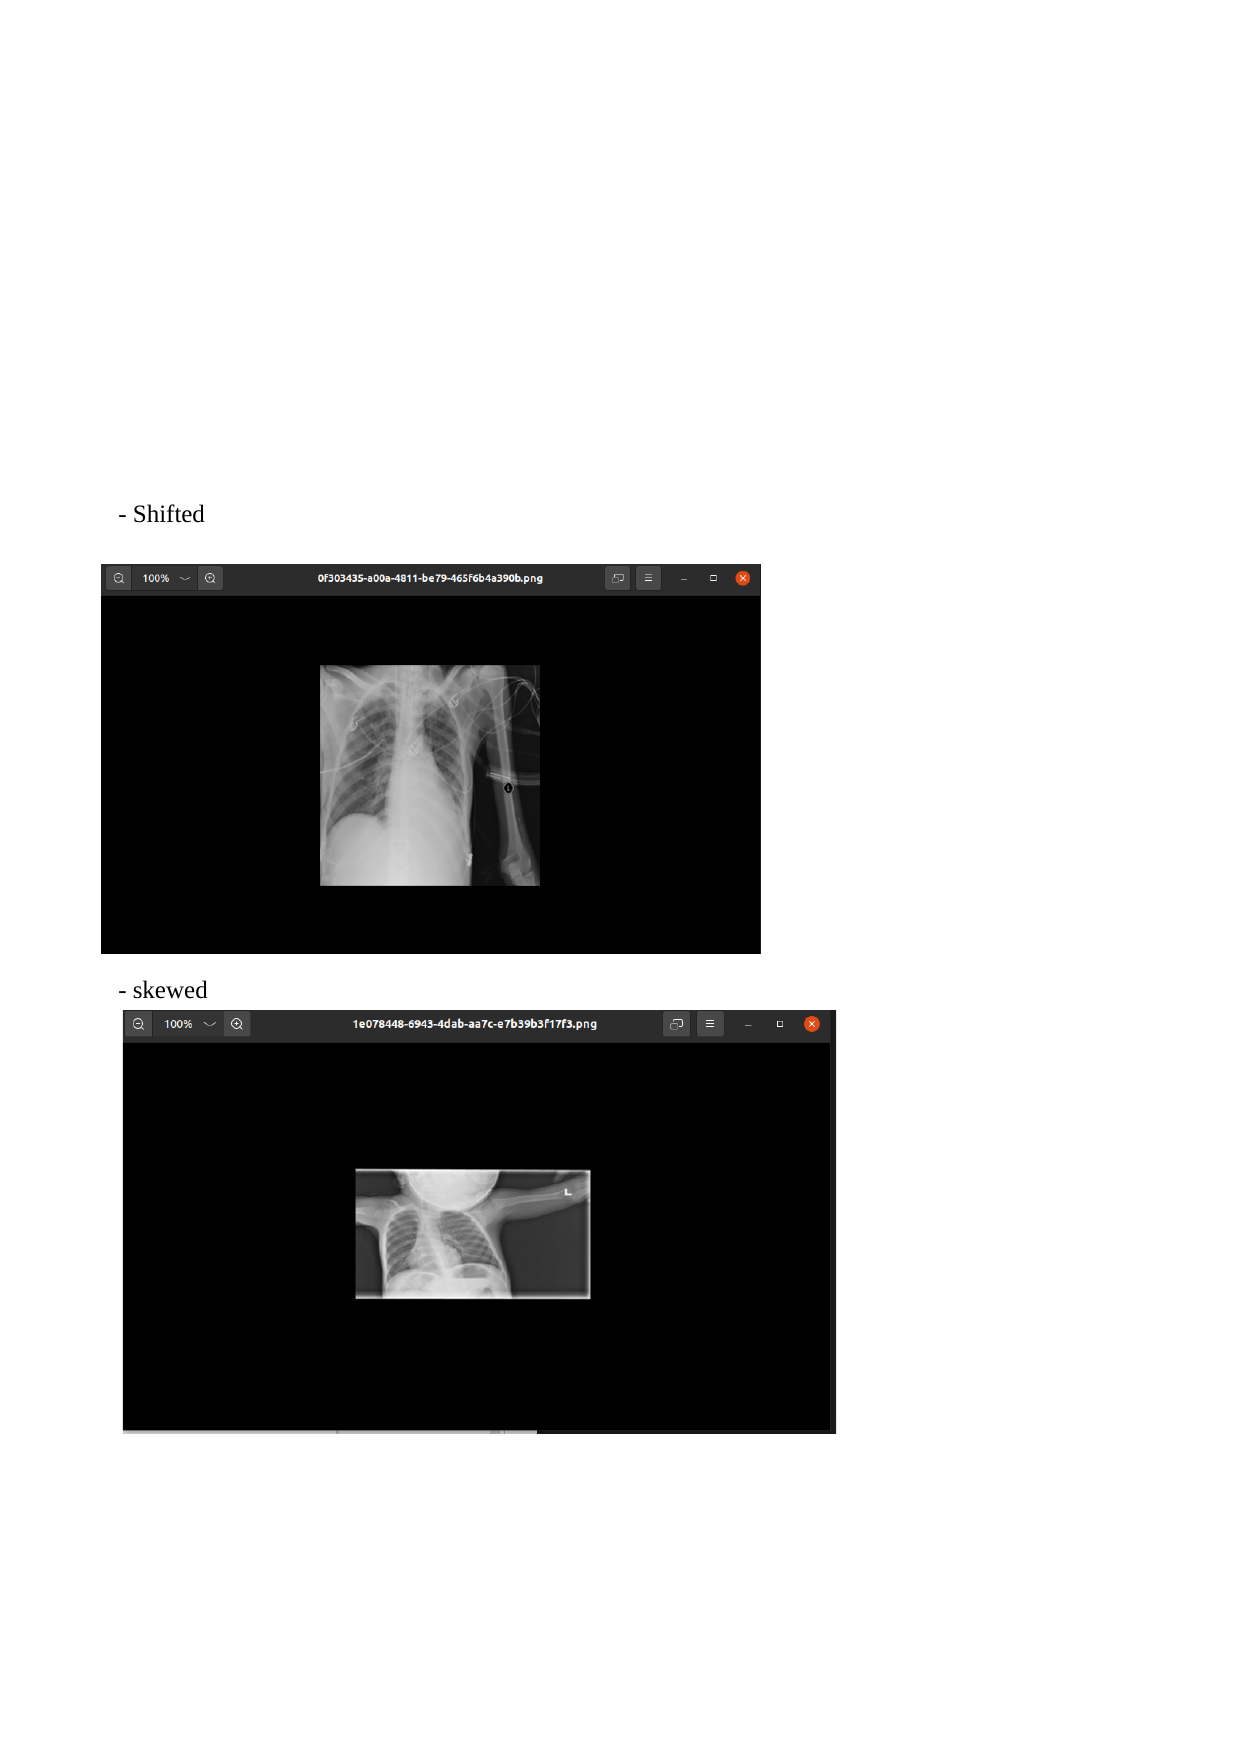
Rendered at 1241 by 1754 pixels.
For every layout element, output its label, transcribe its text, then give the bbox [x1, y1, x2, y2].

picture [101, 564, 761, 954]
text - Shifted [118, 499, 1122, 528]
text - skewed [118, 975, 1122, 1004]
picture [122, 1010, 837, 1434]
